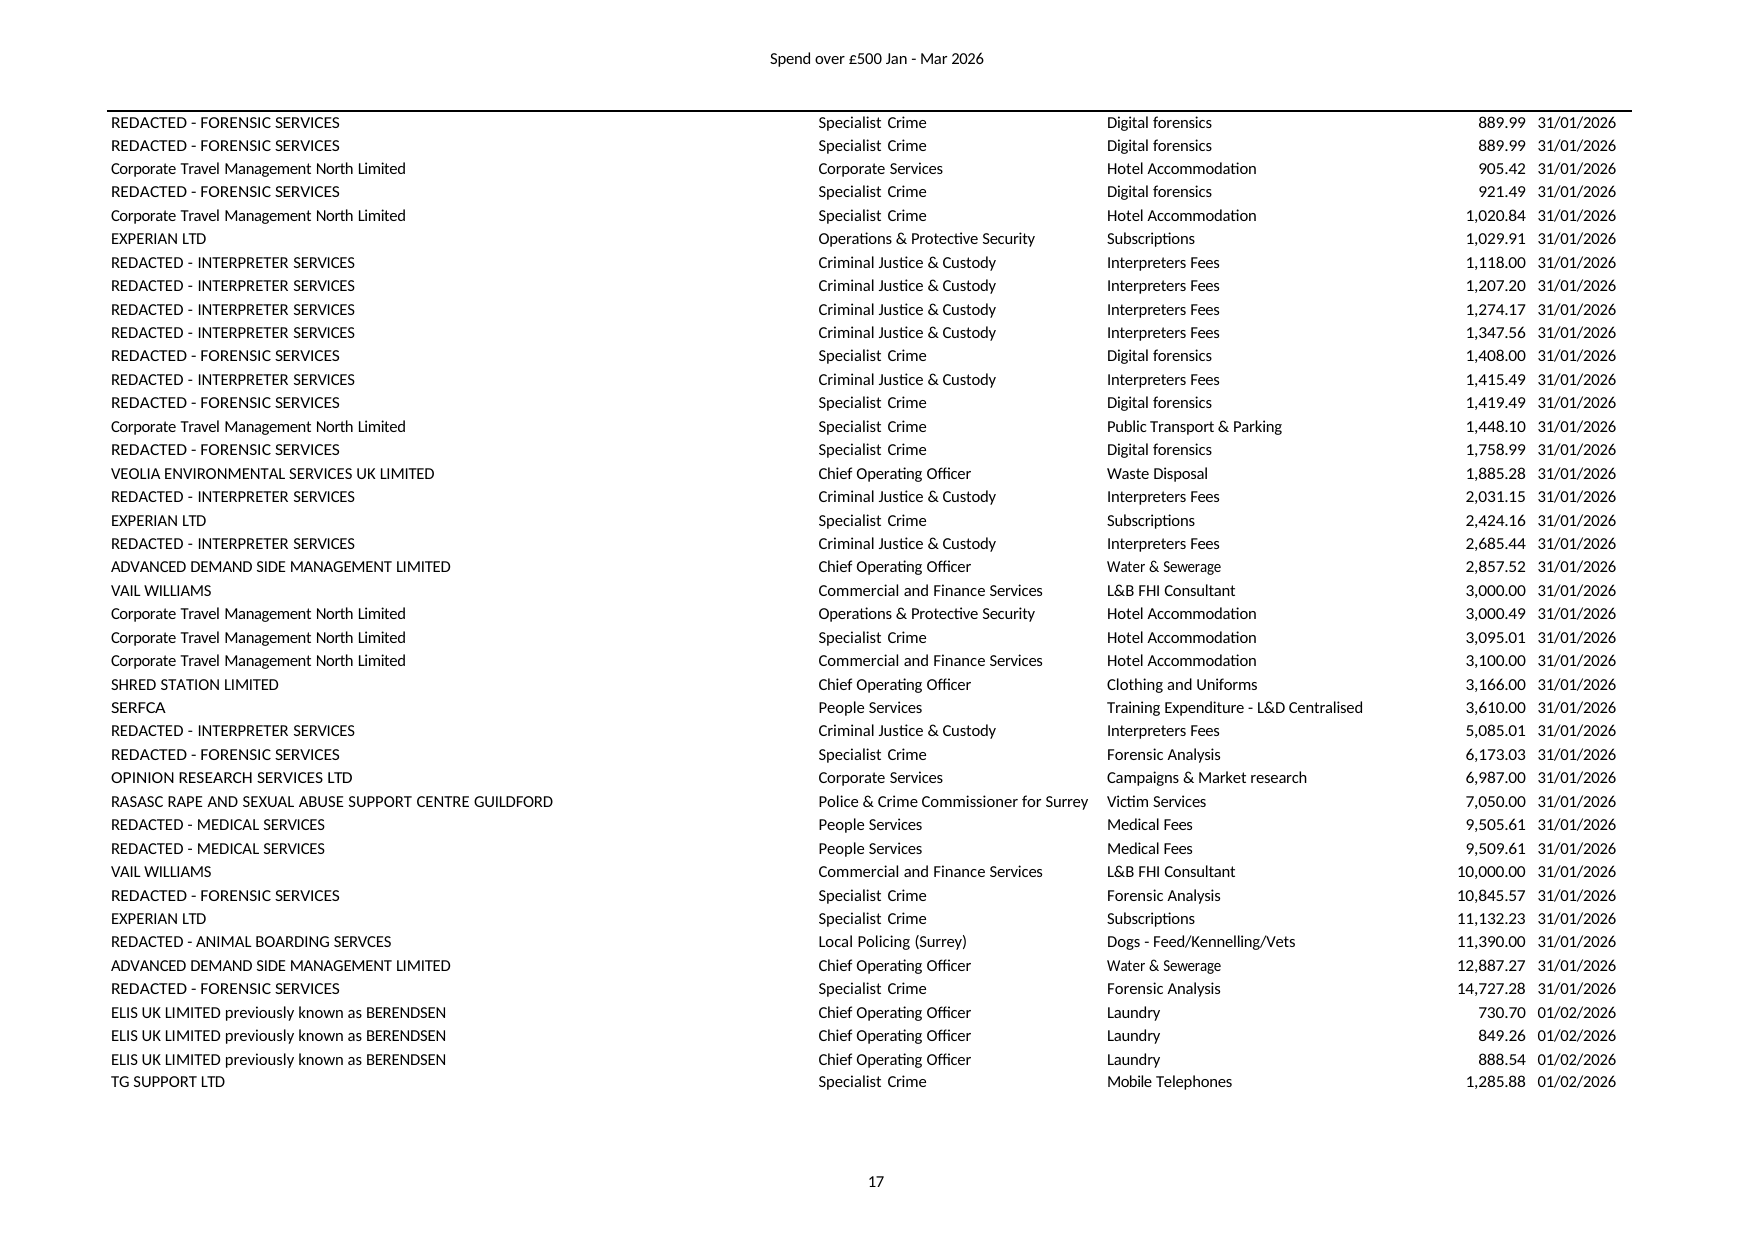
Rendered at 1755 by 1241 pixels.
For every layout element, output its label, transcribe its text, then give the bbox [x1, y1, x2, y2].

table_cell 12,887.27 [1414, 954, 1533, 977]
table_cell Specialist Crime [814, 180, 1103, 204]
table_cell Specialist Crime [814, 884, 1103, 907]
table_cell Chief Operating Officer [814, 462, 1103, 485]
table_cell REDACTED - INTERPRETER SERVICES [107, 720, 814, 743]
table_cell Forensic Analysis [1103, 977, 1413, 1001]
table_cell 31/01/2026 [1534, 649, 1632, 673]
table_cell Commercial and Finance Services [814, 649, 1103, 673]
table_cell Laundry [1103, 1048, 1413, 1071]
table_cell Criminal Justice & Custody [814, 321, 1103, 344]
table_cell Laundry [1103, 1024, 1413, 1048]
table_cell Chief Operating Officer [814, 673, 1103, 696]
table_cell 2,424.16 [1414, 509, 1533, 532]
table_cell Digital forensics [1103, 438, 1413, 462]
table_cell Interpreters Fees [1103, 321, 1413, 344]
table_cell 31/01/2026 [1534, 227, 1632, 251]
table_cell REDACTED - INTERPRETER SERVICES [107, 368, 814, 391]
table_cell 31/01/2026 [1534, 462, 1632, 485]
table_cell Victim Services [1103, 790, 1413, 813]
table_cell REDACTED - MEDICAL SERVICES [107, 837, 814, 860]
table_cell 14,727.28 [1414, 977, 1533, 1001]
table_cell People Services [814, 696, 1103, 719]
table_cell 31/01/2026 [1534, 391, 1632, 415]
table_cell Specialist Crime [814, 415, 1103, 438]
table_cell L&B FHI Consultant [1103, 579, 1413, 602]
table_cell Hotel Accommodation [1103, 157, 1413, 180]
table_cell EXPERIAN LTD [107, 227, 814, 251]
table_cell Specialist Crime [814, 345, 1103, 368]
table_cell Forensic Analysis [1103, 743, 1413, 766]
table_cell 10,845.57 [1414, 884, 1533, 907]
table_cell 31/01/2026 [1534, 602, 1632, 626]
table_cell Chief Operating Officer [814, 1048, 1103, 1071]
table_cell Training Expenditure - L&D Centralised [1103, 696, 1413, 719]
table_cell 31/01/2026 [1534, 837, 1632, 860]
table_cell 3,100.00 [1414, 649, 1533, 673]
table_cell Corporate Travel Management North Limited [107, 602, 814, 626]
table_cell 889.99 [1414, 112, 1533, 133]
table_cell 2,031.15 [1414, 485, 1533, 508]
table_cell Digital forensics [1103, 391, 1413, 415]
table_cell Interpreters Fees [1103, 368, 1413, 391]
table_cell ELIS UK LIMITED previously known as BERENDSEN [107, 1024, 814, 1048]
table_cell 1,274.17 [1414, 298, 1533, 321]
table_cell Digital forensics [1103, 112, 1413, 133]
table_cell Water & Sewerage [1103, 954, 1413, 977]
table_cell 10,000.00 [1414, 860, 1533, 883]
table_cell People Services [814, 837, 1103, 860]
table_cell VAIL WILLIAMS [107, 579, 814, 602]
table_cell 2,857.52 [1414, 555, 1533, 579]
table_cell Hotel Accommodation [1103, 649, 1413, 673]
table_cell Local Policing (Surrey) [814, 930, 1103, 954]
table_cell 9,505.61 [1414, 813, 1533, 837]
table_cell 31/01/2026 [1534, 274, 1632, 298]
table_cell Water & Sewerage [1103, 555, 1413, 579]
table_cell Hotel Accommodation [1103, 204, 1413, 227]
table_cell Subscriptions [1103, 509, 1413, 532]
table_cell Corporate Travel Management North Limited [107, 626, 814, 649]
table_cell VEOLIA ENVIRONMENTAL SERVICES UK LIMITED [107, 462, 814, 485]
table_cell Specialist Crime [814, 977, 1103, 1001]
table_cell 31/01/2026 [1534, 180, 1632, 204]
table_cell Operations & Protective Security [814, 227, 1103, 251]
table_cell 31/01/2026 [1534, 743, 1632, 766]
table_cell Criminal Justice & Custody [814, 485, 1103, 508]
table_cell Corporate Services [814, 766, 1103, 790]
table_cell Corporate Travel Management North Limited [107, 204, 814, 227]
table_cell 1,207.20 [1414, 274, 1533, 298]
table_cell Specialist Crime [814, 112, 1103, 133]
table_cell 31/01/2026 [1534, 509, 1632, 532]
table_cell 31/01/2026 [1534, 696, 1632, 719]
table_cell 1,415.49 [1414, 368, 1533, 391]
table_cell 6,987.00 [1414, 766, 1533, 790]
table_cell REDACTED - FORENSIC SERVICES [107, 134, 814, 157]
table_cell 1,118.00 [1414, 251, 1533, 274]
table_cell REDACTED - FORENSIC SERVICES [107, 112, 814, 133]
table_cell Specialist Crime [814, 743, 1103, 766]
table_cell EXPERIAN LTD [107, 509, 814, 532]
table_cell Medical Fees [1103, 837, 1413, 860]
table_cell Laundry [1103, 1001, 1413, 1024]
table_cell ELIS UK LIMITED previously known as BERENDSEN [107, 1048, 814, 1071]
table_cell SERFCA [107, 696, 814, 719]
table_cell TG SUPPORT LTD [107, 1071, 814, 1093]
table_cell 31/01/2026 [1534, 321, 1632, 344]
table_cell EXPERIAN LTD [107, 907, 814, 930]
table_cell 31/01/2026 [1534, 813, 1632, 837]
table_cell 31/01/2026 [1534, 720, 1632, 743]
table_cell Specialist Crime [814, 438, 1103, 462]
table_cell Corporate Travel Management North Limited [107, 649, 814, 673]
table_cell 31/01/2026 [1534, 907, 1632, 930]
table_cell Criminal Justice & Custody [814, 251, 1103, 274]
table_cell 31/01/2026 [1534, 977, 1632, 1001]
table_cell REDACTED - FORENSIC SERVICES [107, 438, 814, 462]
table_cell 1,029.91 [1414, 227, 1533, 251]
table_cell Subscriptions [1103, 227, 1413, 251]
table_cell Dogs - Feed/Kennelling/Vets [1103, 930, 1413, 954]
table_cell 31/01/2026 [1534, 345, 1632, 368]
table_cell 31/01/2026 [1534, 204, 1632, 227]
table_cell Interpreters Fees [1103, 532, 1413, 555]
table_cell 1,758.99 [1414, 438, 1533, 462]
table_cell 1,448.10 [1414, 415, 1533, 438]
table_cell 3,000.00 [1414, 579, 1533, 602]
table_cell 31/01/2026 [1534, 884, 1632, 907]
table_cell Chief Operating Officer [814, 954, 1103, 977]
table_cell Interpreters Fees [1103, 274, 1413, 298]
table_cell Interpreters Fees [1103, 251, 1413, 274]
table_cell Interpreters Fees [1103, 485, 1413, 508]
table_cell Digital forensics [1103, 180, 1413, 204]
table_cell Criminal Justice & Custody [814, 274, 1103, 298]
table_cell 849.26 [1414, 1024, 1533, 1048]
table_cell Waste Disposal [1103, 462, 1413, 485]
table_cell ADVANCED DEMAND SIDE MANAGEMENT LIMITED [107, 555, 814, 579]
table_cell 3,166.00 [1414, 673, 1533, 696]
table_cell Commercial and Finance Services [814, 579, 1103, 602]
table_cell 1,020.84 [1414, 204, 1533, 227]
table_cell REDACTED - ANIMAL BOARDING SERVCES [107, 930, 814, 954]
table_cell 9,509.61 [1414, 837, 1533, 860]
table_cell 01/02/2026 [1534, 1001, 1632, 1024]
table_cell ELIS UK LIMITED previously known as BERENDSEN [107, 1001, 814, 1024]
table_cell Campaigns & Market research [1103, 766, 1413, 790]
table_cell REDACTED - MEDICAL SERVICES [107, 813, 814, 837]
table_cell Specialist Crime [814, 509, 1103, 532]
table_cell 1,419.49 [1414, 391, 1533, 415]
table_cell REDACTED - FORENSIC SERVICES [107, 180, 814, 204]
table_cell Digital forensics [1103, 345, 1413, 368]
table_cell 11,132.23 [1414, 907, 1533, 930]
table_cell People Services [814, 813, 1103, 837]
table_cell 7,050.00 [1414, 790, 1533, 813]
table_cell Subscriptions [1103, 907, 1413, 930]
table_cell REDACTED - INTERPRETER SERVICES [107, 298, 814, 321]
table_cell REDACTED - INTERPRETER SERVICES [107, 274, 814, 298]
table_cell L&B FHI Consultant [1103, 860, 1413, 883]
table_cell 31/01/2026 [1534, 112, 1632, 133]
table_cell 889.99 [1414, 134, 1533, 157]
table_cell Criminal Justice & Custody [814, 368, 1103, 391]
table_cell 31/01/2026 [1534, 555, 1632, 579]
table_cell REDACTED - INTERPRETER SERVICES [107, 251, 814, 274]
table_cell 3,000.49 [1414, 602, 1533, 626]
table_cell 01/02/2026 [1534, 1071, 1632, 1093]
table_cell Specialist Crime [814, 134, 1103, 157]
table_cell 31/01/2026 [1534, 790, 1632, 813]
table_cell Interpreters Fees [1103, 298, 1413, 321]
table_cell Chief Operating Officer [814, 555, 1103, 579]
table_cell 01/02/2026 [1534, 1048, 1632, 1071]
table_cell 31/01/2026 [1534, 673, 1632, 696]
table_cell Specialist Crime [814, 204, 1103, 227]
table_cell Criminal Justice & Custody [814, 720, 1103, 743]
table_cell REDACTED - FORENSIC SERVICES [107, 884, 814, 907]
table_cell 31/01/2026 [1534, 368, 1632, 391]
table_cell RASASC RAPE AND SEXUAL ABUSE SUPPORT CENTRE GUILDFORD [107, 790, 814, 813]
table_cell 31/01/2026 [1534, 579, 1632, 602]
table_cell 31/01/2026 [1534, 766, 1632, 790]
table_cell Forensic Analysis [1103, 884, 1413, 907]
table_cell Criminal Justice & Custody [814, 298, 1103, 321]
table_cell 31/01/2026 [1534, 134, 1632, 157]
table_cell REDACTED - INTERPRETER SERVICES [107, 321, 814, 344]
table_cell Specialist Crime [814, 1071, 1103, 1093]
table_cell Corporate Travel Management North Limited [107, 415, 814, 438]
table_cell 1,408.00 [1414, 345, 1533, 368]
table_cell REDACTED - INTERPRETER SERVICES [107, 485, 814, 508]
table_cell SHRED STATION LIMITED [107, 673, 814, 696]
table_cell Corporate Travel Management North Limited [107, 157, 814, 180]
table_cell 31/01/2026 [1534, 485, 1632, 508]
table_cell Mobile Telephones [1103, 1071, 1413, 1093]
table_cell Corporate Services [814, 157, 1103, 180]
table_cell Chief Operating Officer [814, 1001, 1103, 1024]
table_cell 31/01/2026 [1534, 415, 1632, 438]
table_cell 1,347.56 [1414, 321, 1533, 344]
table_cell Chief Operating Officer [814, 1024, 1103, 1048]
table_cell 888.54 [1414, 1048, 1533, 1071]
table_cell Specialist Crime [814, 626, 1103, 649]
table_cell 5,085.01 [1414, 720, 1533, 743]
table_cell Specialist Crime [814, 391, 1103, 415]
table_cell VAIL WILLIAMS [107, 860, 814, 883]
table_cell 730.70 [1414, 1001, 1533, 1024]
table_cell Operations & Protective Security [814, 602, 1103, 626]
table_cell Hotel Accommodation [1103, 602, 1413, 626]
table_cell OPINION RESEARCH SERVICES LTD [107, 766, 814, 790]
table_cell Hotel Accommodation [1103, 626, 1413, 649]
table_cell Clothing and Uniforms [1103, 673, 1413, 696]
table_cell 31/01/2026 [1534, 954, 1632, 977]
table_cell Digital forensics [1103, 134, 1413, 157]
table_cell 31/01/2026 [1534, 251, 1632, 274]
table_cell 3,095.01 [1414, 626, 1533, 649]
table_cell 1,885.28 [1414, 462, 1533, 485]
table_cell 31/01/2026 [1534, 298, 1632, 321]
table_cell Interpreters Fees [1103, 720, 1413, 743]
table_cell 3,610.00 [1414, 696, 1533, 719]
table_cell 1,285.88 [1414, 1071, 1533, 1093]
table_cell Medical Fees [1103, 813, 1413, 837]
table_cell Criminal Justice & Custody [814, 532, 1103, 555]
table_cell REDACTED - FORENSIC SERVICES [107, 743, 814, 766]
table_cell 31/01/2026 [1534, 157, 1632, 180]
table_cell 2,685.44 [1414, 532, 1533, 555]
table_cell Police & Crime Commissioner for Surrey [814, 790, 1103, 813]
table_cell 01/02/2026 [1534, 1024, 1632, 1048]
table_cell 921.49 [1414, 180, 1533, 204]
table_cell Public Transport & Parking [1103, 415, 1413, 438]
table_cell 31/01/2026 [1534, 860, 1632, 883]
table_cell REDACTED - INTERPRETER SERVICES [107, 532, 814, 555]
table_cell REDACTED - FORENSIC SERVICES [107, 345, 814, 368]
table_cell Specialist Crime [814, 907, 1103, 930]
table_cell Commercial and Finance Services [814, 860, 1103, 883]
table_cell REDACTED - FORENSIC SERVICES [107, 391, 814, 415]
table_cell 31/01/2026 [1534, 930, 1632, 954]
table_cell 905.42 [1414, 157, 1533, 180]
table_cell REDACTED - FORENSIC SERVICES [107, 977, 814, 1001]
table_cell 31/01/2026 [1534, 532, 1632, 555]
table_cell ADVANCED DEMAND SIDE MANAGEMENT LIMITED [107, 954, 814, 977]
table_cell 6,173.03 [1414, 743, 1533, 766]
table_cell 31/01/2026 [1534, 438, 1632, 462]
table_cell 31/01/2026 [1534, 626, 1632, 649]
table_cell 11,390.00 [1414, 930, 1533, 954]
